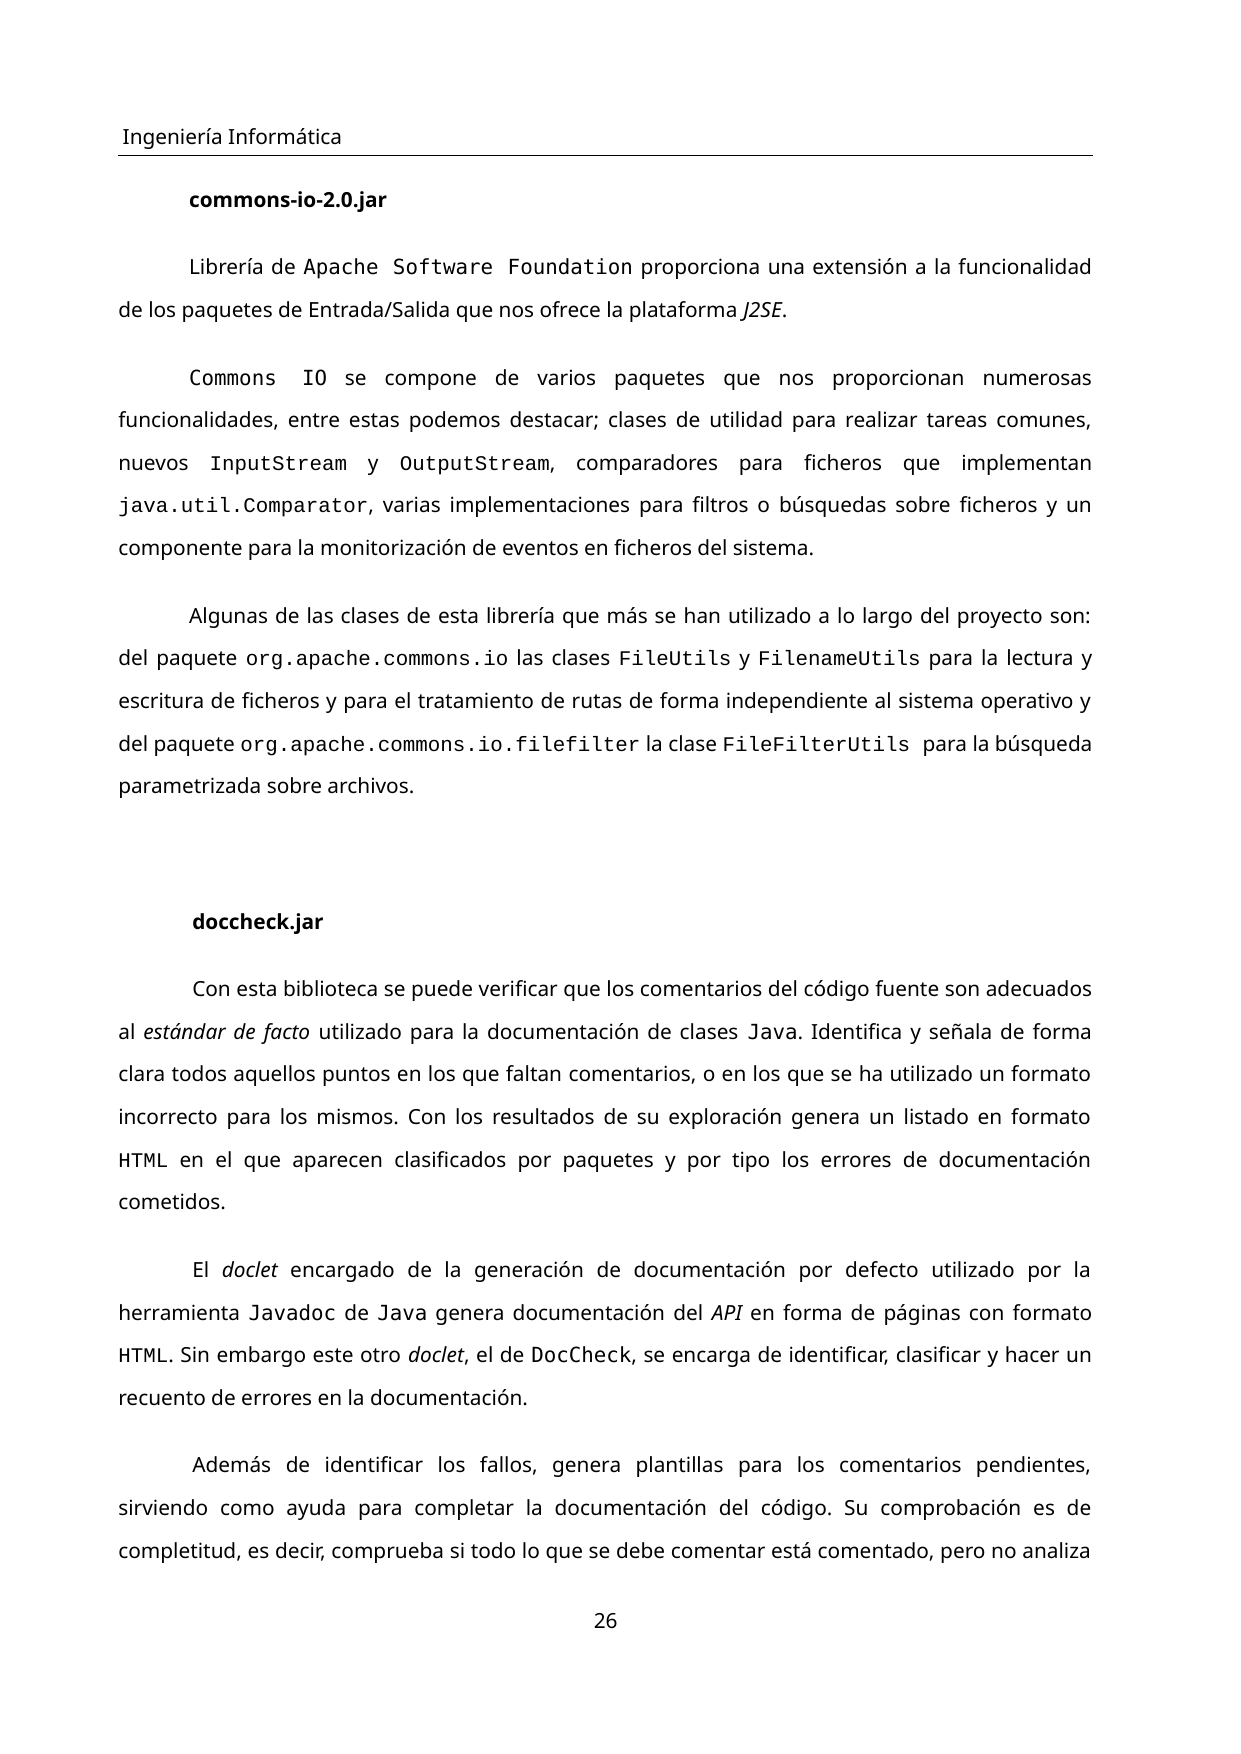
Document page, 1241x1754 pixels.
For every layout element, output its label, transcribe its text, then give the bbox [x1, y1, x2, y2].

text Commons IO se compone de varios paquetes que nos proporcionan numerosas funcionalidades, entre estas podemos destacar; clases de utilidad para realizar tareas comunes, nuevos InputStream y OutputStream, comparadores para ficheros que implementan java.util.Comparator, varias implementaciones para filtros o búsquedas sobre ficheros y un componente para la monitorización de eventos en ficheros del sistema. [118, 363, 1093, 562]
text doccheck.jar [118, 907, 1093, 935]
text commons-io-2.0.jar [118, 185, 1093, 213]
text Librería de Apache Software Foundation proporciona una extensión a la funcionalidad de los paquetes de Entrada/Salida que nos ofrece la plataforma J2SE. [118, 252, 1093, 323]
text Algunas de las clases de esta librería que más se han utilizado a lo largo del proyecto son: del paquete org.apache.commons.io las clases FileUtils y FilenameUtils para la lectura y escritura de ficheros y para el tratamiento de rutas de forma independiente al sistema operativo y del paquete org.apache.commons.io.filefilter la clase FileFilterUtils para la búsqueda parametrizada sobre archivos. [118, 601, 1093, 800]
text Además de identificar los fallos, genera plantillas para los comentarios pendientes, sirviendo como ayuda para completar la documentación del código. Su comprobación es de completitud, es decir, comprueba si todo lo que se debe comentar está comentado, pero no analiza [118, 1451, 1093, 1564]
text Con esta biblioteca se puede verificar que los comentarios del código fuente son adecuados al estándar de facto utilizado para la documentación de clases Java. Identifica y señala de forma clara todos aquellos puntos en los que faltan comentarios, o en los que se ha utilizado un formato incorrecto para los mismos. Con los resultados de su exploración genera un listado en formato HTML en el que aparecen clasificados por paquetes y por tipo los errores de documentación cometidos. [118, 974, 1093, 1216]
text El doclet encargado de la generación de documentación por defecto utilizado por la herramienta Javadoc de Java genera documentación del API en forma de páginas con formato HTML. Sin embargo este otro doclet, el de DocCheck, se encarga de identificar, clasificar y hacer un recuento de errores en la documentación. [118, 1255, 1093, 1411]
